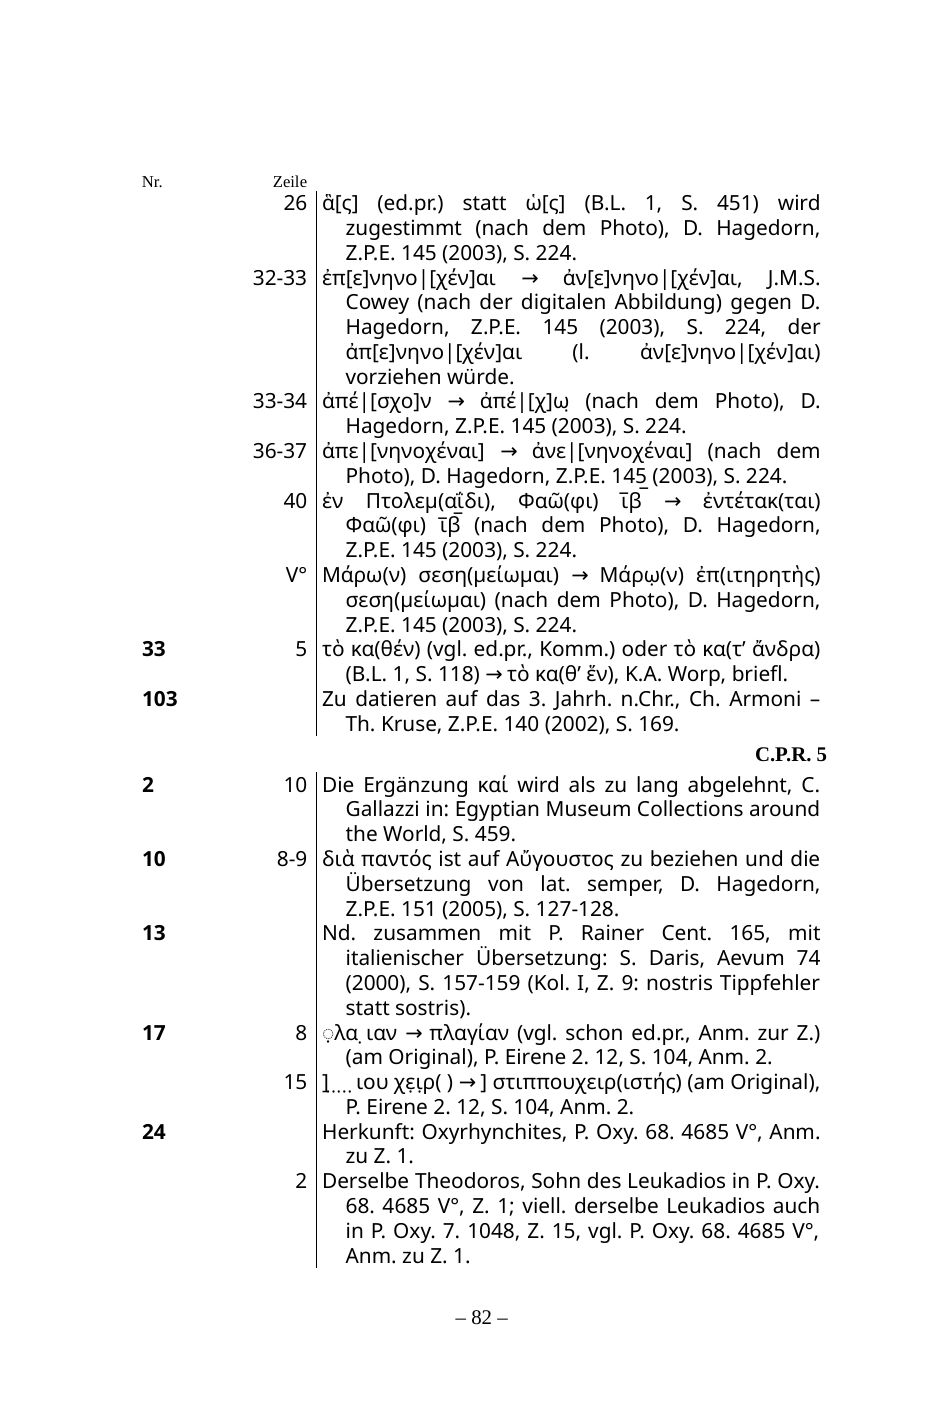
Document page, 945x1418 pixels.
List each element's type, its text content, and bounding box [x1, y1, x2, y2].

table_cell 5 [224, 637, 316, 687]
table_cell [136, 488, 224, 563]
table_cell 24 [136, 1119, 316, 1169]
table_cell [136, 1070, 224, 1119]
table_cell 13 [136, 921, 316, 1020]
table_cell Μάρω(ν) σεση(μείωμαι) → Μάρω̣(ν) ἐπ(ιτηρητὴς) σεση(μείωμαι) (nach dem Photo), D. Hagedorn, Z.P.E. 145 (2003), S. 224. [317, 563, 827, 637]
table_cell ἃ[ς] (ed.pr.) statt ὡ[ς] (B.L. 1, S. 451) wird zugestimmt (nach dem Photo), D. Hagedorn, Z.P.E. 145 (2003), S. 224. [317, 191, 827, 265]
table_cell ̣λα ̣ιαν → πλαγίαν (vgl. schon ed.pr., Anm. zur Z.) (am Original), P. Eirene 2. 12, S. 104, Anm. 2. [317, 1020, 827, 1070]
table_cell ἀπέ|[σχο]ν → ἀπέ|[χ]ω̣ (nach dem Photo), D. Hagedorn, Z.P.E. 145 (2003), S. 224. [317, 389, 827, 439]
table_cell 8-9 [224, 847, 316, 921]
table_cell 26 [224, 191, 316, 265]
table_cell Nd. zusammen mit P. Rainer Cent. 165, mit italienischer Übersetzung: S. Daris, Aevum 74 (2000), S. 157-159 (Kol. I, Z. 9: nostris Tippfehler statt sostris). [317, 921, 827, 1020]
table_cell Herkunft: Oxyrhynchites, P. Oxy. 68. 4685 V°, Anm. zu Z. 1. [317, 1119, 827, 1169]
table_cell [136, 389, 224, 439]
table_cell 15 [224, 1070, 316, 1119]
table_cell 10 [136, 847, 224, 921]
table_cell 103 [136, 687, 316, 736]
table_cell ἐν Πτολεμ(αΐδι), Φαῶ(φι) ι̅β̅ → ἐντέτακ(ται) Φαῶ(φι) ι̅β̅ (nach dem Photo), D. Hagedorn, Z.P.E. 145 (2003), S. 224. [317, 488, 827, 563]
table_cell 36-37 [224, 439, 316, 488]
table_cell 33-34 [224, 389, 316, 439]
table_cell 40 [224, 488, 316, 563]
table_cell ] ̣ ̣ ̣ ̣ ̣ιου χε̣ι̣ρ( ) → ] στιππουχειρ(ιστής) (am Original), P. Eirene 2. 12, S. 104, Anm. 2. [317, 1070, 827, 1119]
table_cell Zu datieren auf das 3. Jahrh. n.Chr., Ch. Armoni – Th. Kruse, Z.P.E. 140 (2002), S. 169. [317, 687, 827, 736]
table_cell τὸ κα(θέν) (vgl. ed.pr., Komm.) oder τὸ κα(τ’ ἄνδρα) (B.L. 1, S. 118) → τὸ κα(θ’ ἕν), K.A. Worp, briefl. [317, 637, 827, 687]
table_cell 2 [224, 1169, 316, 1268]
table_cell [136, 265, 224, 389]
table_cell [136, 563, 224, 637]
table_cell 32-33 [224, 265, 316, 389]
table_cell [136, 191, 224, 265]
table_cell διὰ παντός ist auf Αὔγουστος zu beziehen und die Übersetzung von lat. semper, D. Hagedorn, Z.P.E. 151 (2005), S. 127-128. [317, 847, 827, 921]
table_header 2 [136, 772, 224, 847]
table_cell 33 [136, 637, 224, 687]
table_cell V° [224, 563, 316, 637]
table_header Die Ergänzung καί wird als zu lang abgelehnt, C. Gallazzi in: Egyptian Museum Collections around the World, S. 459. [317, 772, 827, 847]
subtitle C.P.R. 5 [136, 742, 827, 766]
table_cell ἀπε|[νηνοχέναι] → ἀνε|[νηνοχέναι] (nach dem Photo), D. Hagedorn, Z.P.E. 145 (2003), S. 224. [317, 439, 827, 488]
table_cell 8 [224, 1020, 316, 1070]
table_cell [136, 1169, 224, 1268]
table_cell [136, 439, 224, 488]
table_cell ἐπ[ε]νηνο|[χέν]αι → ἀν[ε]νηνο|[χέν]αι, J.M.S. Cowey (nach der digitalen Abbildung) gegen D. Hagedorn, Z.P.E. 145 (2003), S. 224, der ἀπ[ε]νηνο|[χέν]αι (l. ἀν[ε]νηνο|[χέν]αι) vorziehen würde. [317, 265, 827, 389]
table_cell 17 [136, 1020, 224, 1070]
table_header 10 [224, 772, 316, 847]
table_cell Derselbe Theodoros, Sohn des Leukadios in P. Oxy. 68. 4685 V°, Z. 1; viell. derselbe Leukadios auch in P. Oxy. 7. 1048, Z. 15, vgl. P. Oxy. 68. 4685 V°, Anm. zu Z. 1. [317, 1169, 827, 1268]
